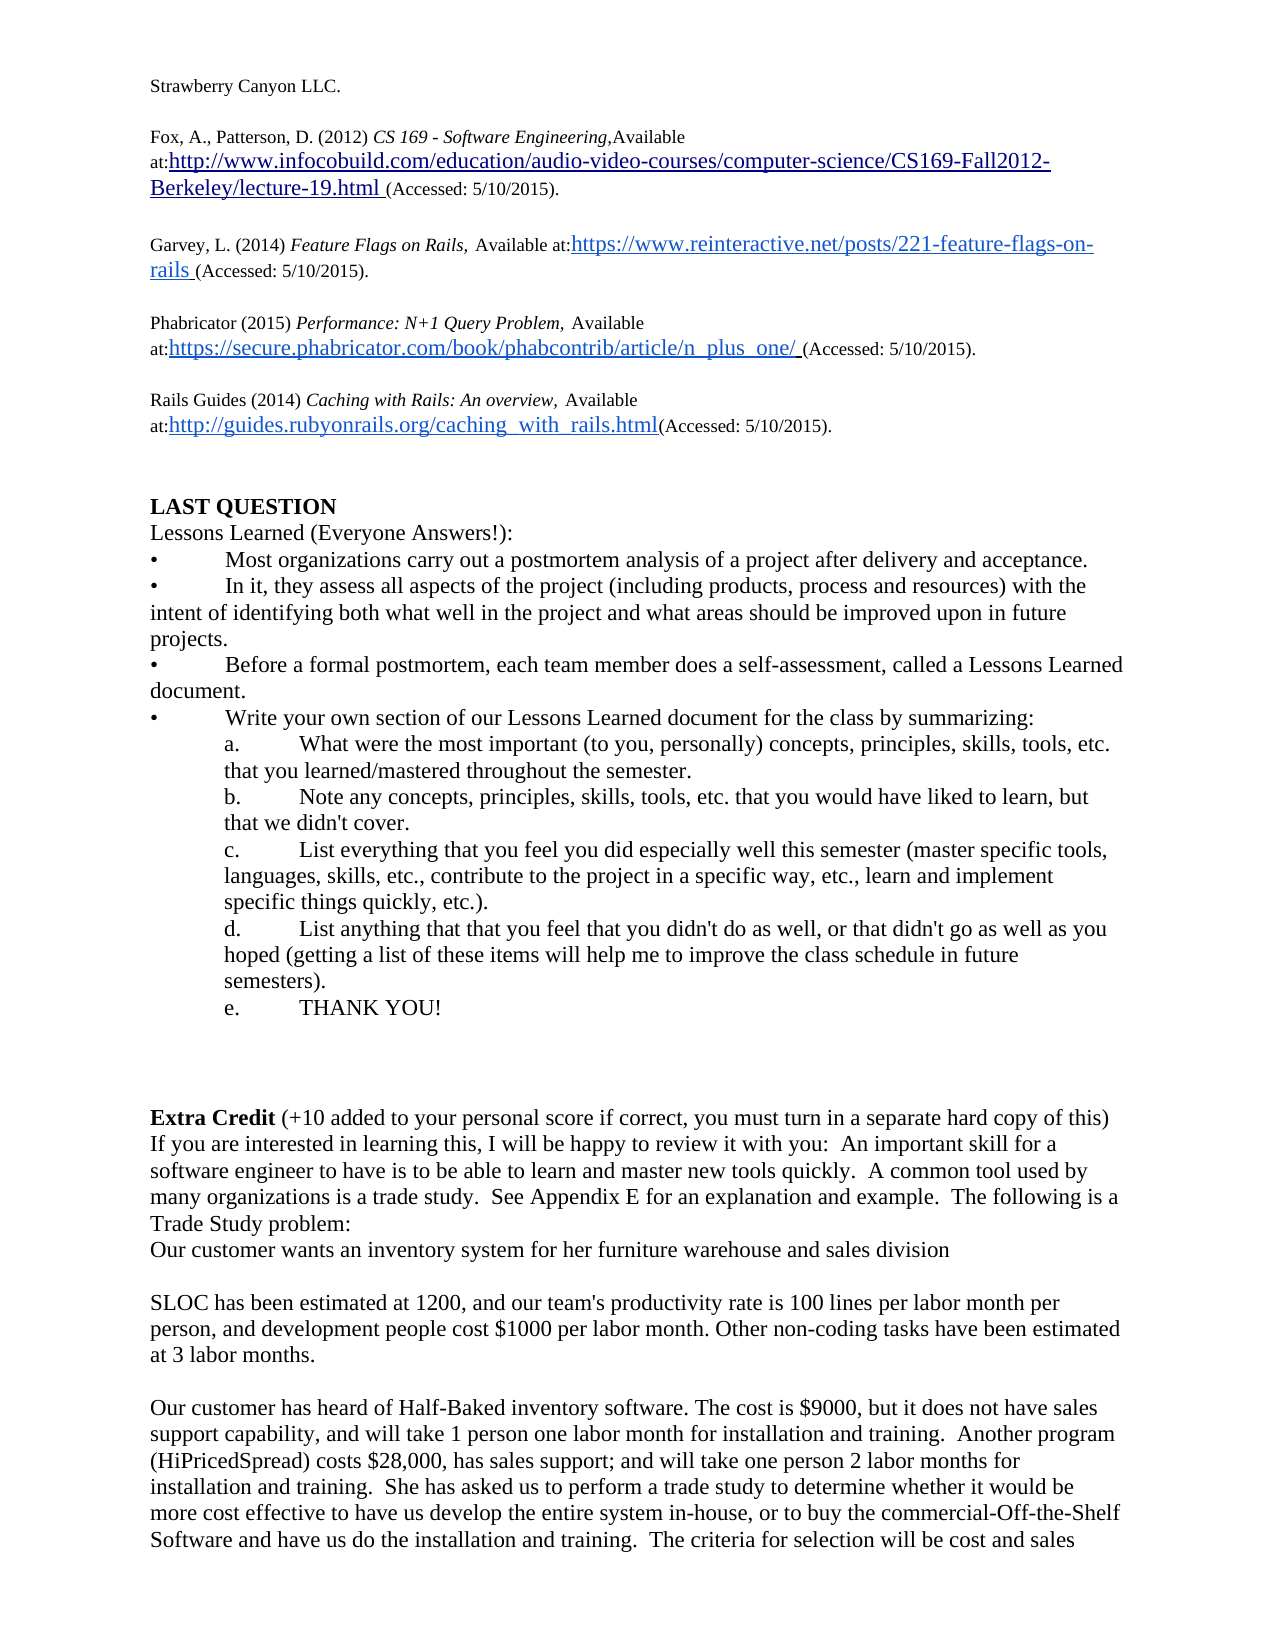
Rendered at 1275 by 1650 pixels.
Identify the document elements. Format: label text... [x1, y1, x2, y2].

text Phabricator (2015) Performance: N+1 Query Problem, Available at:https://secure.phabricator.com/book/phabcontrib/article/n_plus_one/ (Accessed: 5/10/2015). [150, 312, 1125, 360]
text SLOC has been estimated at 1200, and our team's productivity rate is 100 lines per labor month per person, and development people cost $1000 per labor month. Other non-coding tasks have been estimated at 3 labor months. [150, 1289, 1125, 1368]
text c. List everything that you feel you did especially well this semester (master specific tools, languages, skills, etc., contribute to the project in a specific way, etc., learn and implement specific things quickly, etc.). [224, 836, 1125, 915]
text LAST QUESTION [150, 493, 1125, 519]
text a. What were the most important (to you, personally) concepts, principles, skills, tools, etc. that you learned/mastered throughout the semester. [224, 730, 1125, 783]
text • Most organizations carry out a postmortem analysis of a project after delivery and acceptance. [150, 546, 1125, 572]
text • In it, they assess all aspects of the project (including products, process and resources) with the intent of identifying both what well in the project and what areas should be improved upon in future projects. [150, 572, 1125, 651]
text Lessons Learned (Everyone Answers!): [150, 519, 1125, 546]
text Fox, A., Patterson, D. (2012) CS 169 - Software Engineering,Available at:http://www.infocobuild.com/education/audio-video-courses/computer-science/CS169-Fall2012-Berkeley/lecture-19.html (Accessed: 5/10/2015). [150, 126, 1125, 200]
text • Before a formal postmortem, each team member does a self-assessment, called a Lessons Learned document. [150, 651, 1125, 704]
text Extra Credit (+10 added to your personal score if correct, you must turn in a separate hard copy of this) If you are interested in learning this, I will be happy to review it with you: An important skill for a software engineer to have is to be able to learn and master new tools quickly. A common tool used by many organizations is a trade study. See Appendix E for an explanation and example. The following is a Trade Study problem: [150, 1104, 1125, 1236]
text b. Note any concepts, principles, skills, tools, etc. that you would have liked to learn, but that we didn't cover. [224, 783, 1125, 836]
text Strawberry Canyon LLC. [150, 75, 1125, 97]
text • Write your own section of our Lessons Learned document for the class by summarizing: [150, 704, 1125, 730]
text Rails Guides (2014) Caching with Rails: An overview, Available at:http://guides.rubyonrails.org/caching_with_rails.html(Accessed: 5/10/2015). [150, 389, 1125, 437]
text Our customer has heard of Half-Baked inventory software. The cost is $9000, but it does not have sales support capability, and will take 1 person one labor month for installation and training. Another program (HiPricedSpread) costs $28,000, has sales support; and will take one person 2 labor months for installation and training. She has asked us to perform a trade study to determine whether it would be more cost effective to have us develop the entire system in-house, or to buy the commercial-Off-the-Shelf Software and have us do the installation and training. The criteria for selection will be cost and sales [150, 1394, 1125, 1552]
text d. List anything that that you feel that you didn't do as well, or that didn't go as well as you hoped (getting a list of these items will help me to improve the class schedule in future semesters). [224, 915, 1125, 994]
text e. THANK YOU! [224, 994, 1125, 1020]
text Garvey, L. (2014) Feature Flags on Rails, Available at:https://www.reinteractive.net/posts/221-feature-flags-on-rails (Accessed: 5/10/2015). [150, 230, 1125, 282]
text Our customer wants an inventory system for her furniture warehouse and sales division [150, 1236, 1125, 1262]
